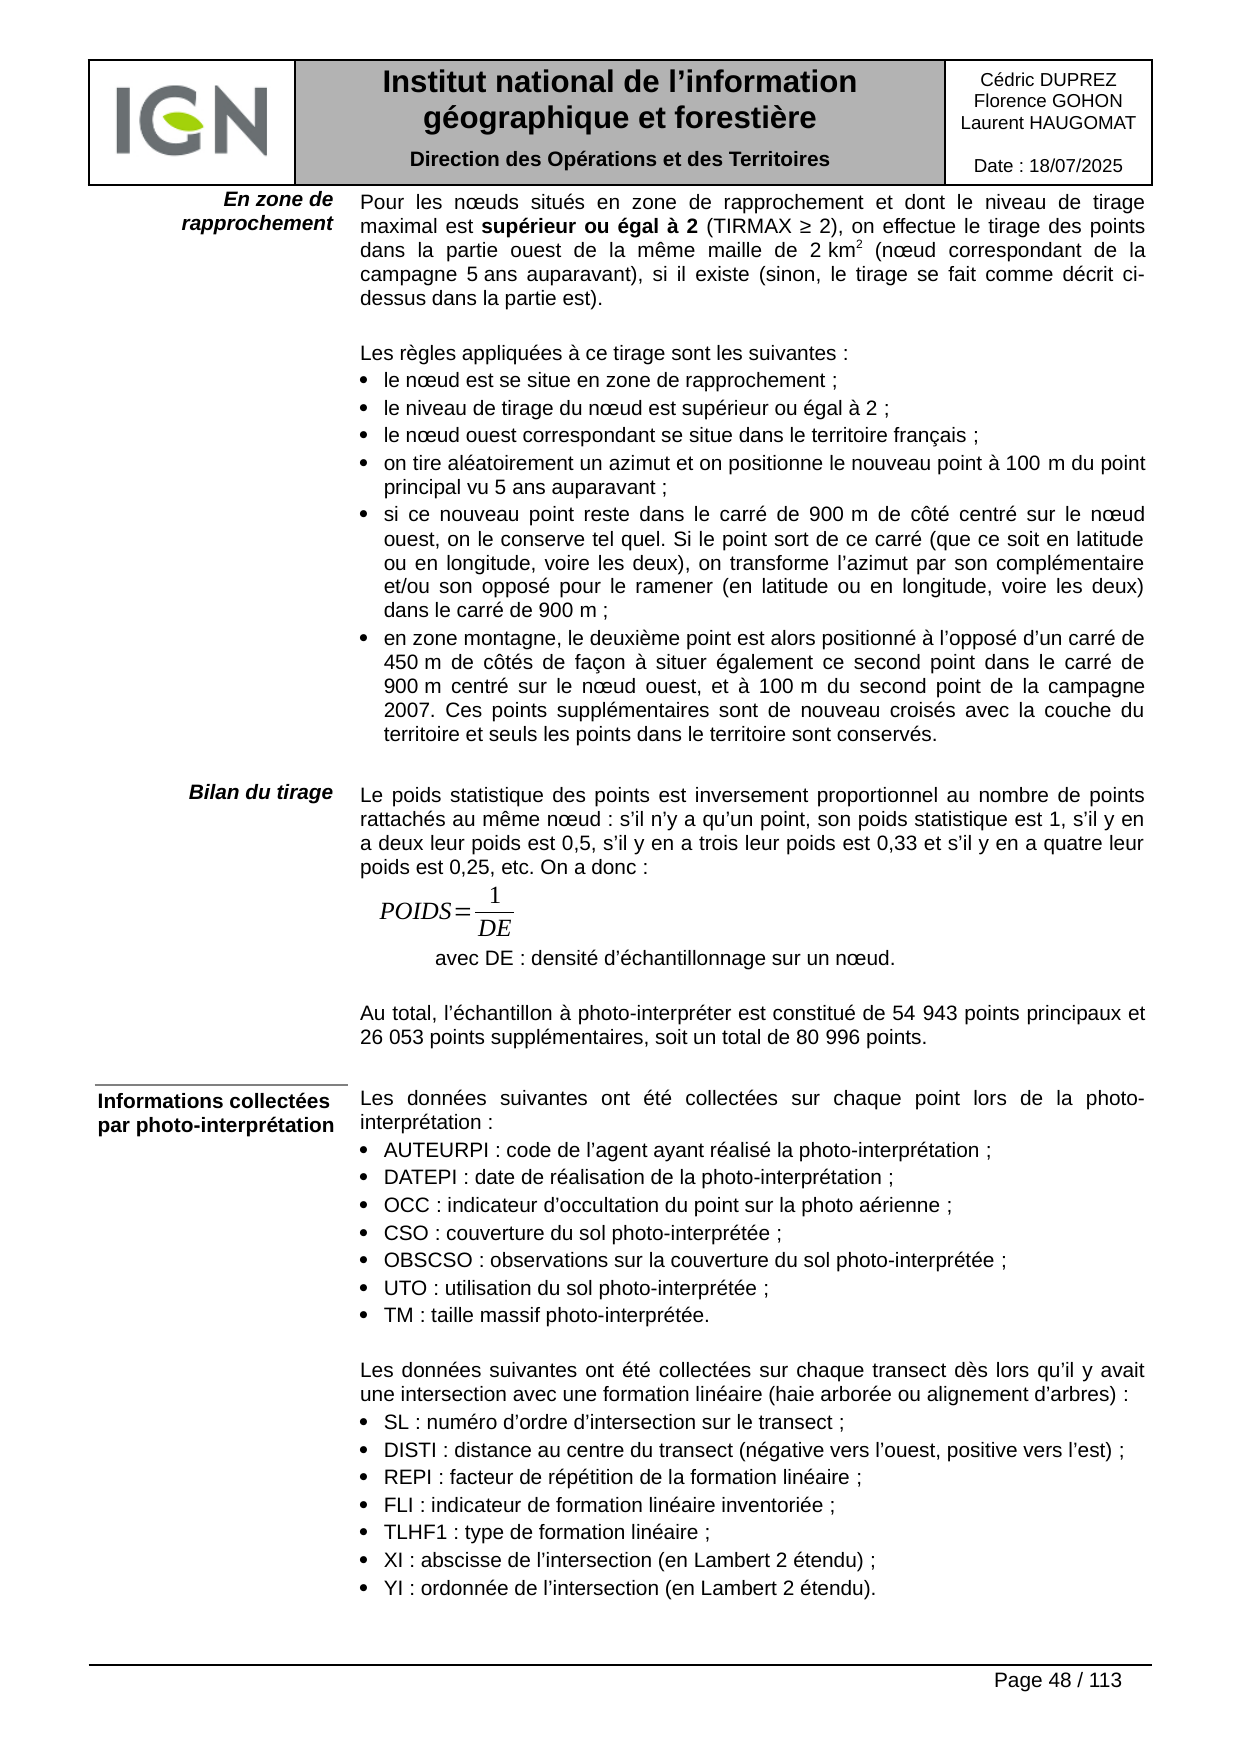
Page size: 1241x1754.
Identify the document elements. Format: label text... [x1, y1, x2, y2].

table_cell Pour les nœuds situés en zone de rapprochement et dont le niveau de tirage maximal est supérieur ou égal à 2 (TIRMAX ≥ 2), on effectue le tirage des points dans la partie ouest de la même maille de 2 km2 (nœud correspondant de la campagne 5 ans auparavant), si il existe (sinon, le tirage se fait comme décrit ci-dessus dans la partie est). Les règles appliquées à ce tirage sont les suivantes : le nœud est se situe en zone de rapprochement ; le niveau de tirage du nœud est supérieur ou égal à 2 ; le nœud ouest correspondant se situe dans le territoire français ; on tire aléatoirement un azimut et on positionne le nouveau point à 100 m du point principal vu 5 ans auparavant ; si ce nouveau point reste dans le carré de 900 m de côté centré sur le nœud ouest, on le conserve tel quel. Si le point sort de ce carré (que ce soit en latitude ou en longitude, voire les deux), on transforme l’azimut par son complémentaire et/ou son opposé pour le ramener (en latitude ou en longitude, voire les deux) dans le carré de 900 m ; en zone montagne, le deuxième point est alors positionné à l’opposé d’un carré de 450 m de côtés de façon à situer également ce second point dans le carré de 900 m centré sur le nœud ouest, et à 100 m du second point de la campagne 2007. Ces points supplémentaires sont de nouveau croisés avec la couche du territoire et seuls les points dans le territoire sont conservés. [354, 186, 1152, 779]
table_cell En zone de rapprochement [89, 186, 354, 779]
picture [91, 62, 293, 180]
table_cell Informations collectées par photo-interprétation [89, 1083, 354, 1633]
table_cell Les données suivantes ont été collectées sur chaque point lors de la photo-interprétation : AUTEURPI : code de l’agent ayant réalisé la photo-interprétation ; DATEPI : date de réalisation de la photo-interprétation ; OCC : indicateur d’occultation du point sur la photo aérienne ; CSO : couverture du sol photo-interprétée ; OBSCSO : observations sur la couverture du sol photo-interprétée ; UTO : utilisation du sol photo-interprétée ; TM : taille massif photo-interprétée. Les données suivantes ont été collectées sur chaque transect dès lors qu’il y avait une intersection avec une formation linéaire (haie arborée ou alignement d’arbres) : SL : numéro d’ordre d’intersection sur le transect ; DISTI : distance au centre du transect (négative vers l’ouest, positive vers l’est) ; REPI : facteur de répétition de la formation linéaire ; FLI : indicateur de formation linéaire inventoriée ; TLHF1 : type de formation linéaire ; XI : abscisse de l’intersection (en Lambert 2 étendu) ; YI : ordonnée de l’intersection (en Lambert 2 étendu). [354, 1083, 1152, 1633]
table_cell Le poids statistique des points est inversement proportionnel au nombre de points rattachés au même nœud : s’il n’y a qu’un point, son poids statistique est 1, s’il y en a deux leur poids est 0,5, s’il y en a trois leur poids est 0,33 et s’il y en a quatre leur poids est 0,25, etc. On a donc : avec DE : densité d’échantillonnage sur un nœud. Au total, l’échantillon à photo-interpréter est constitué de 54 943 points principaux et 26 053 points supplémentaires, soit un total de 80 996 points. [354, 779, 1152, 1083]
table_cell Bilan du tirage [89, 779, 354, 1083]
